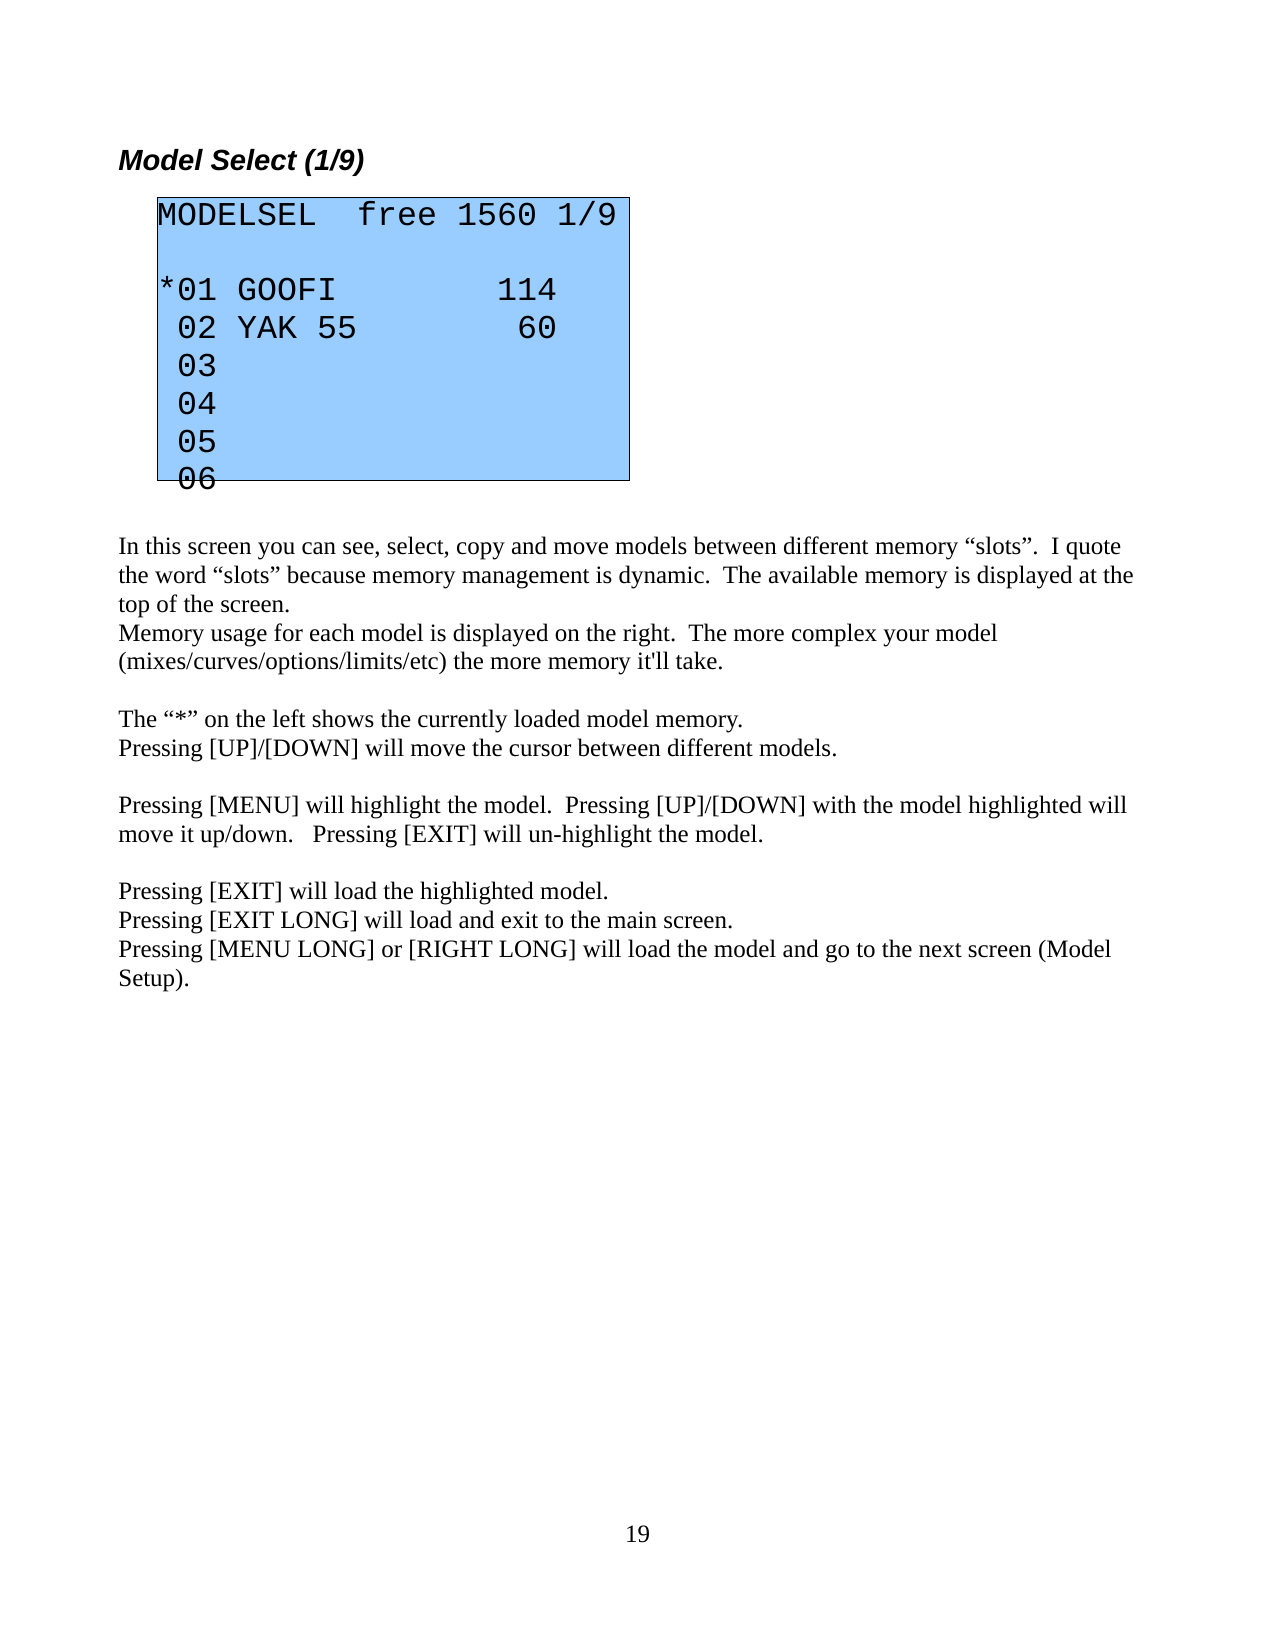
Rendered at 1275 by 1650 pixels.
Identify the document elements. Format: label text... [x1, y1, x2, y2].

subtitle Model Select (1/9) [118, 143, 1157, 177]
text Pressing [UP]/[DOWN] will move the cursor between different models. [118, 733, 1157, 761]
text Memory usage for each model is displayed on the right. The more complex your model (mixes/curves/options/limits/etc) the more memory it'll take. [118, 618, 1157, 675]
text Pressing [EXIT LONG] will load and exit to the main screen. [118, 905, 1157, 934]
text Pressing [MENU] will highlight the model. Pressing [UP]/[DOWN] with the model highlighted will move it up/down. Pressing [EXIT] will un-highlight the model. [118, 790, 1157, 848]
text The “*” on the left shows the currently loaded model memory. [118, 704, 1157, 733]
text Pressing [MENU LONG] or [RIGHT LONG] will load the model and go to the next screen (Model Setup). [118, 934, 1157, 991]
text Pressing [EXIT] will load the highlighted model. [118, 876, 1157, 905]
text In this screen you can see, select, copy and move models between different memory “slots”. I quote the word “slots” because memory management is dynamic. The available memory is displayed at the top of the screen. [118, 531, 1157, 618]
